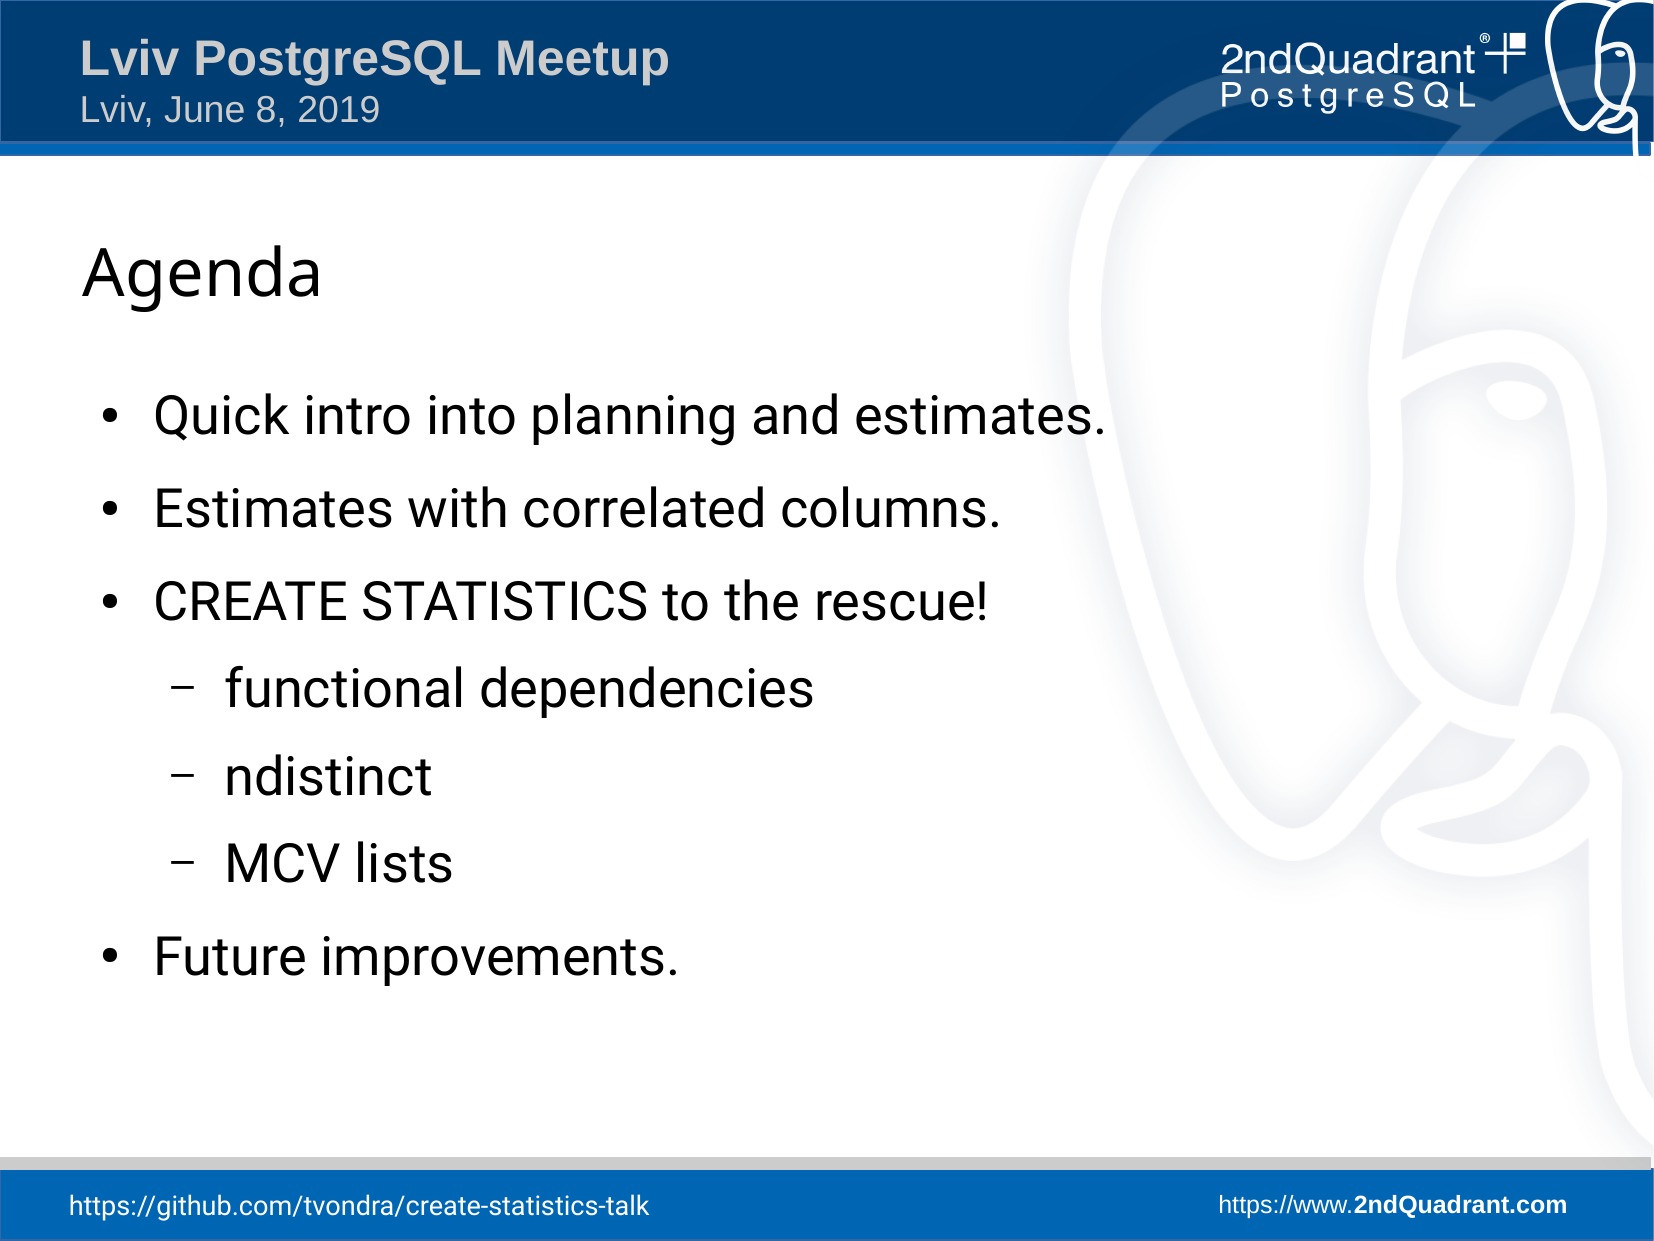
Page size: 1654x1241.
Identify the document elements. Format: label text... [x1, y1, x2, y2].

picture [632, 0, 1654, 1241]
list Quick intro into planning and estimates. Estimates with correlated columns. CREATE STATISTICS to the rescue! functional dependencies ndistinct MCV lists Future improvements. [82, 384, 1571, 1104]
title Agenda [82, 167, 1571, 375]
